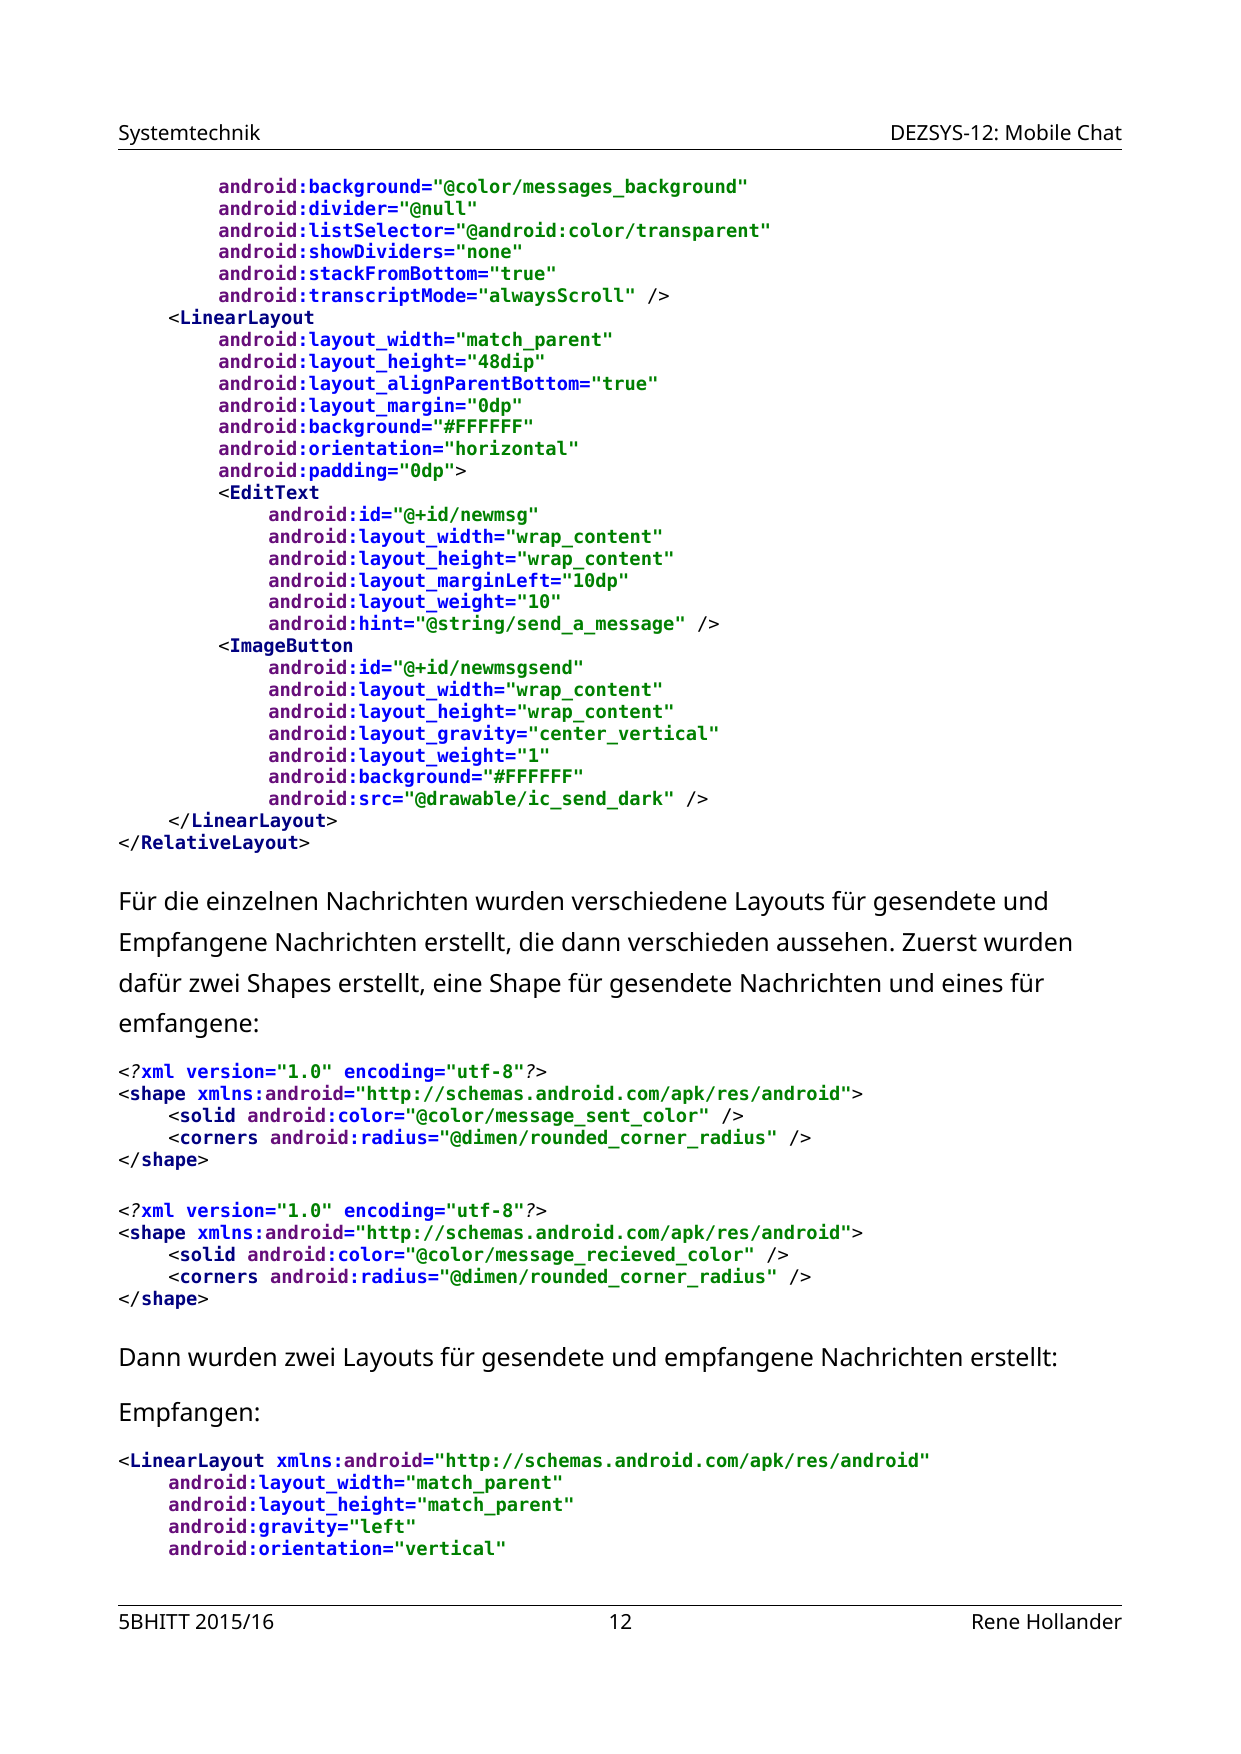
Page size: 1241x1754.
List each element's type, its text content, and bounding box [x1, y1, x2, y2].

text android:layout_height="match_parent" [118, 1494, 1122, 1516]
text android:stackFromBottom="true" [118, 263, 1122, 285]
text android:gravity="left" [118, 1516, 1122, 1537]
text <solid android:color="@color/message_recieved_color" /> [118, 1244, 1122, 1266]
text android:id="@+id/newmsg" [118, 504, 1122, 526]
text </shape> [118, 1149, 1122, 1171]
text android:background="#FFFFFF" [118, 417, 1122, 438]
text android:orientation="horizontal" [118, 438, 1122, 460]
text android:layout_weight="1" [118, 745, 1122, 767]
text <shape xmlns:android="http://schemas.android.com/apk/res/android"> [118, 1083, 1122, 1105]
text <LinearLayout xmlns:android="http://schemas.android.com/apk/res/android" [118, 1450, 1122, 1472]
text <solid android:color="@color/message_sent_color" /> [118, 1105, 1122, 1127]
text android:layout_width="wrap_content" [118, 526, 1122, 548]
text android:background="@color/messages_background" [118, 176, 1122, 198]
text <corners android:radius="@dimen/rounded_corner_radius" /> [118, 1127, 1122, 1149]
text android:id="@+id/newmsgsend" [118, 657, 1122, 679]
text android:layout_height="wrap_content" [118, 548, 1122, 570]
text </RelativeLayout> [118, 832, 1122, 854]
text <?xml version="1.0" encoding="utf-8"?> [118, 1061, 1122, 1083]
text Empfangen: [118, 1394, 1122, 1429]
text android:layout_margin="0dp" [118, 395, 1122, 417]
text Für die einzelnen Nachrichten wurden verschiedene Layouts für gesendete und Empfangene Nachrichten erstellt, die dann verschieden aussehen. Zuerst wurden dafür zwei Shapes erstellt, eine Shape für gesendete Nachrichten und eines für emfangene: [118, 883, 1122, 1040]
text android:transcriptMode="alwaysScroll" /> [118, 285, 1122, 307]
text android:orientation="vertical" [118, 1537, 1122, 1559]
text Dann wurden zwei Layouts für gesendete und empfangene Nachrichten erstellt: [118, 1339, 1122, 1373]
text <?xml version="1.0" encoding="utf-8"?> [118, 1200, 1122, 1222]
text android:layout_gravity="center_vertical" [118, 723, 1122, 745]
text android:layout_width="match_parent" [118, 329, 1122, 351]
text android:layout_weight="10" [118, 592, 1122, 613]
text </shape> [118, 1288, 1122, 1310]
text android:background="#FFFFFF" [118, 767, 1122, 788]
text android:layout_marginLeft="10dp" [118, 570, 1122, 592]
text android:listSelector="@android:color/transparent" [118, 220, 1122, 242]
text android:showDividers="none" [118, 242, 1122, 263]
text <corners android:radius="@dimen/rounded_corner_radius" /> [118, 1266, 1122, 1288]
text android:layout_width="wrap_content" [118, 679, 1122, 701]
text android:padding="0dp"> [118, 460, 1122, 482]
text <ImageButton [118, 635, 1122, 657]
text android:layout_alignParentBottom="true" [118, 373, 1122, 395]
text android:src="@drawable/ic_send_dark" /> [118, 788, 1122, 810]
text <EditText [118, 482, 1122, 504]
text android:hint="@string/send_a_message" /> [118, 613, 1122, 635]
text <LinearLayout [118, 307, 1122, 329]
text android:layout_height="48dip" [118, 351, 1122, 373]
text </LinearLayout> [118, 810, 1122, 832]
text android:layout_width="match_parent" [118, 1472, 1122, 1494]
text android:layout_height="wrap_content" [118, 701, 1122, 723]
text <shape xmlns:android="http://schemas.android.com/apk/res/android"> [118, 1222, 1122, 1244]
text android:divider="@null" [118, 198, 1122, 220]
